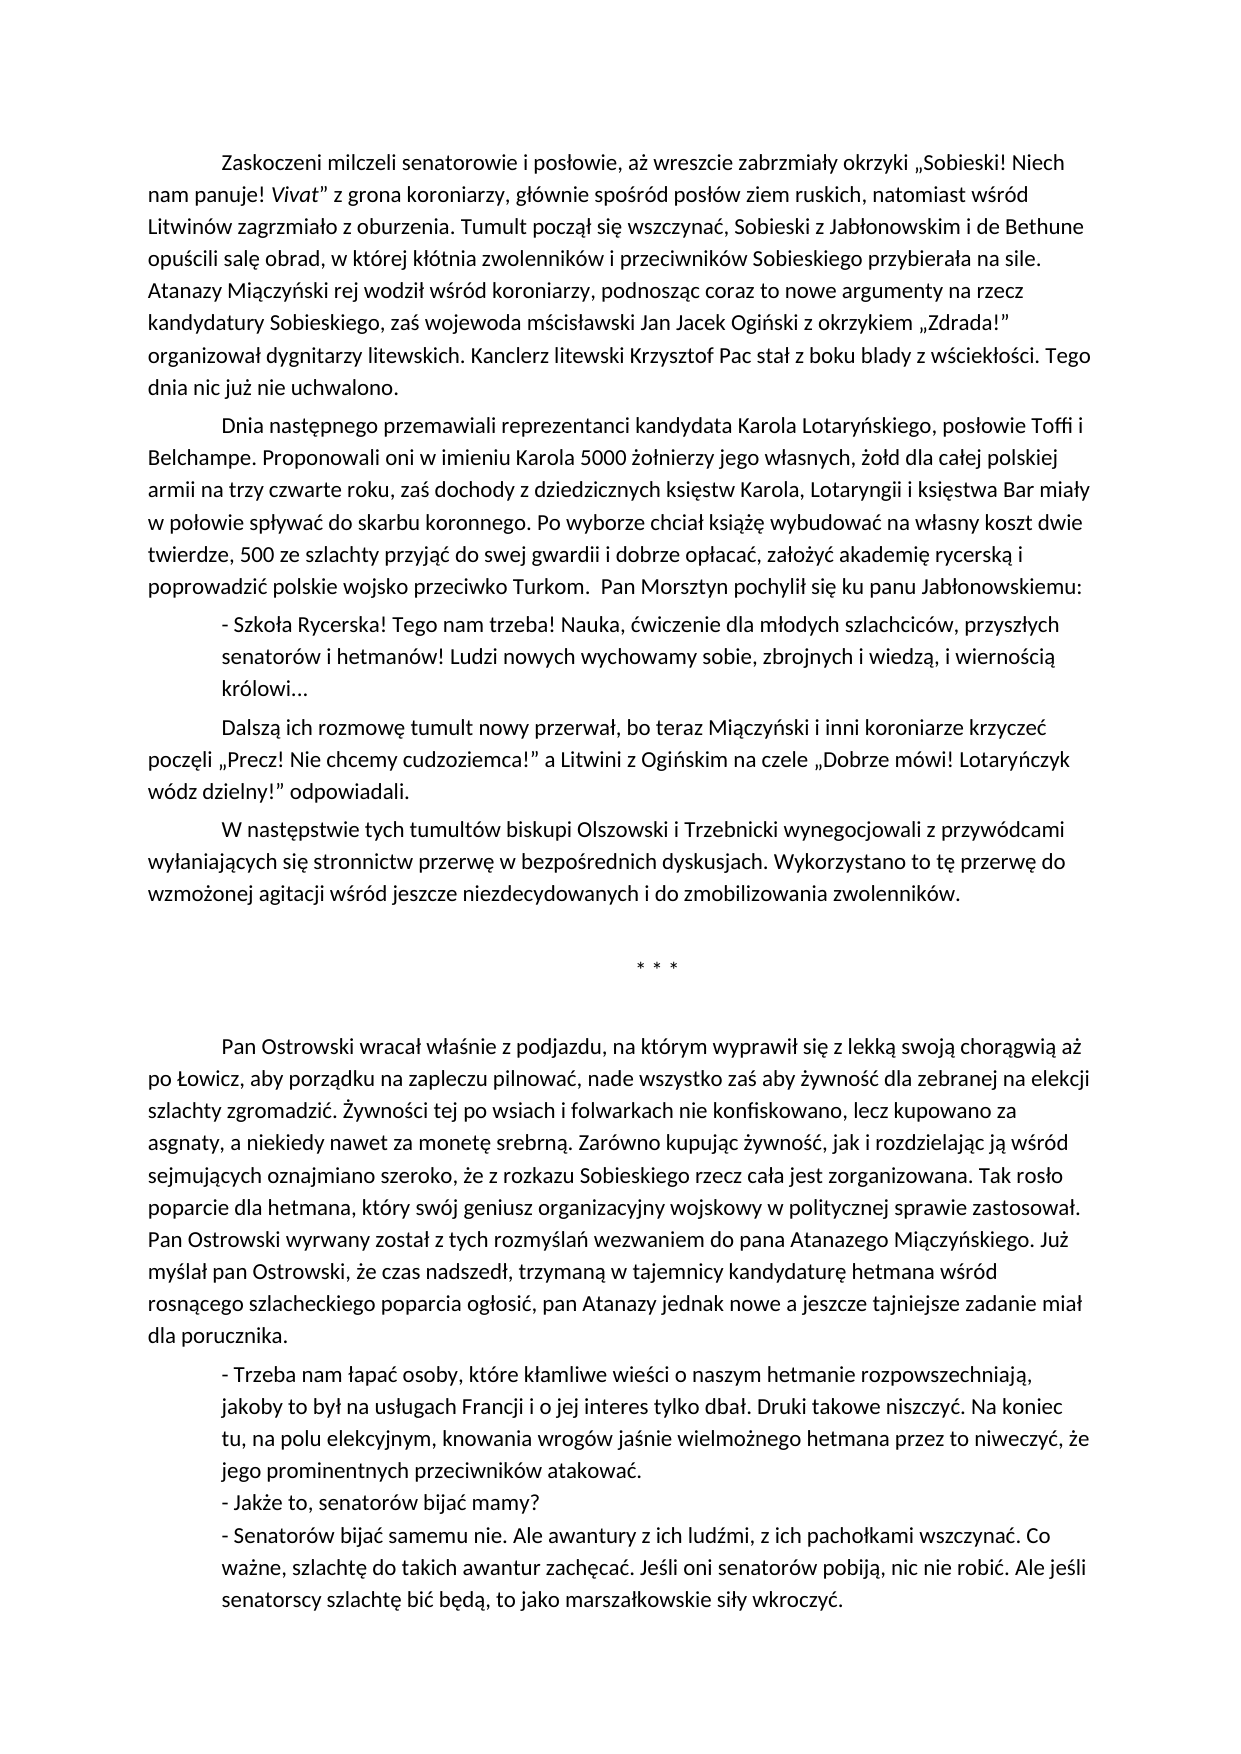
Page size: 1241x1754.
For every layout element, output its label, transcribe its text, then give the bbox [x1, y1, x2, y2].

text Dnia następnego przemawiali reprezentanci kandydata Karola Lotaryńskiego, posłowie Toffi i Belchampe. Proponowali oni w imieniu Karola 5000 żołnierzy jego własnych, żołd dla całej polskiej armii na trzy czwarte roku, zaś dochody z dziedzicznych księstw Karola, Lotaryngii i księstwa Bar miały w połowie spływać do skarbu koronnego. Po wyborze chciał książę wybudować na własny koszt dwie twierdze, 500 ze szlachty przyjąć do swej gwardii i dobrze opłacać, założyć akademię rycerską i poprowadzić polskie wojsko przeciwko Turkom. Pan Morsztyn pochylił się ku panu Jabłonowskiemu: [148, 411, 1093, 600]
text W następstwie tych tumultów biskupi Olszowski i Trzebnicki wynegocjowali z przywódcami wyłaniających się stronnictw przerwę w bezpośrednich dyskusjach. Wykorzystano to tę przerwę do wzmożonej agitacji wśród jeszcze niezdecydowanych i do zmobilizowania zwolenników. [148, 815, 1093, 907]
text - Szkoła Rycerska! Tego nam trzeba! Nauka, ćwiczenie dla młodych szlachciców, przyszłych senatorów i hetmanów! Ludzi nowych wychowamy sobie, zbrojnych i wiedzą, i wiernością królowi... [221, 610, 1093, 702]
text - Trzeba nam łapać osoby, które kłamliwe wieści o naszym hetmanie rozpowszechniają, jakoby to był na usługach Francji i o jej interes tylko dbał. Druki takowe niszczyć. Na koniec tu, na polu elekcyjnym, knowania wrogów jaśnie wielmożnego hetmana przez to niweczyć, że jego prominentnych przeciwników atakować. [221, 1360, 1093, 1484]
text Zaskoczeni milczeli senatorowie i posłowie, aż wreszcie zabrzmiały okrzyki „Sobieski! Niech nam panuje! Vivat” z grona koroniarzy, głównie spośród posłów ziem ruskich, natomiast wśród Litwinów zagrzmiało z oburzenia. Tumult począł się wszczynać, Sobieski z Jabłonowskim i de Bethune opuścili salę obrad, w której kłótnia zwolenników i przeciwników Sobieskiego przybierała na sile. Atanazy Miączyński rej wodził wśród koroniarzy, podnosząc coraz to nowe argumenty na rzecz kandydatury Sobieskiego, zaś wojewoda mścisławski Jan Jacek Ogiński z okrzykiem „Zdrada!” organizował dygnitarzy litewskich. Kanclerz litewski Krzysztof Pac stał z boku blady z wściekłości. Tego dnia nic już nie uchwalono. [148, 148, 1093, 401]
text * * * [148, 956, 1093, 984]
text - Jakże to, senatorów bijać mamy? [221, 1488, 1093, 1517]
text Pan Ostrowski wracał właśnie z podjazdu, na którym wyprawił się z lekką swoją chorągwią aż po Łowicz, aby porządku na zapleczu pilnować, nade wszystko zaś aby żywność dla zebranej na elekcji szlachty zgromadzić. Żywności tej po wsiach i folwarkach nie konfiskowano, lecz kupowano za asgnaty, a niekiedy nawet za monetę srebrną. Zarówno kupując żywność, jak i rozdzielając ją wśród sejmujących oznajmiano szeroko, że z rozkazu Sobieskiego rzecz cała jest zorganizowana. Tak rosło poparcie dla hetmana, który swój geniusz organizacyjny wojskowy w politycznej sprawie zastosował. Pan Ostrowski wyrwany został z tych rozmyślań wezwaniem do pana Atanazego Miączyńskiego. Już myślał pan Ostrowski, że czas nadszedł, trzymaną w tajemnicy kandydaturę hetmana wśród rosnącego szlacheckiego poparcia ogłosić, pan Atanazy jednak nowe a jeszcze tajniejsze zadanie miał dla porucznika. [148, 1032, 1093, 1350]
text - Senatorów bijać samemu nie. Ale awantury z ich ludźmi, z ich pachołkami wszczynać. Co ważne, szlachtę do takich awantur zachęcać. Jeśli oni senatorów pobiją, nic nie robić. Ale jeśli senatorscy szlachtę bić będą, to jako marszałkowskie siły wkroczyć. [221, 1521, 1093, 1613]
text Dalszą ich rozmowę tumult nowy przerwał, bo teraz Miączyński i inni koroniarze krzyczeć poczęli „Precz! Nie chcemy cudzoziemca!” a Litwini z Ogińskim na czele „Dobrze mówi! Lotaryńczyk wódz dzielny!” odpowiadali. [148, 713, 1093, 805]
